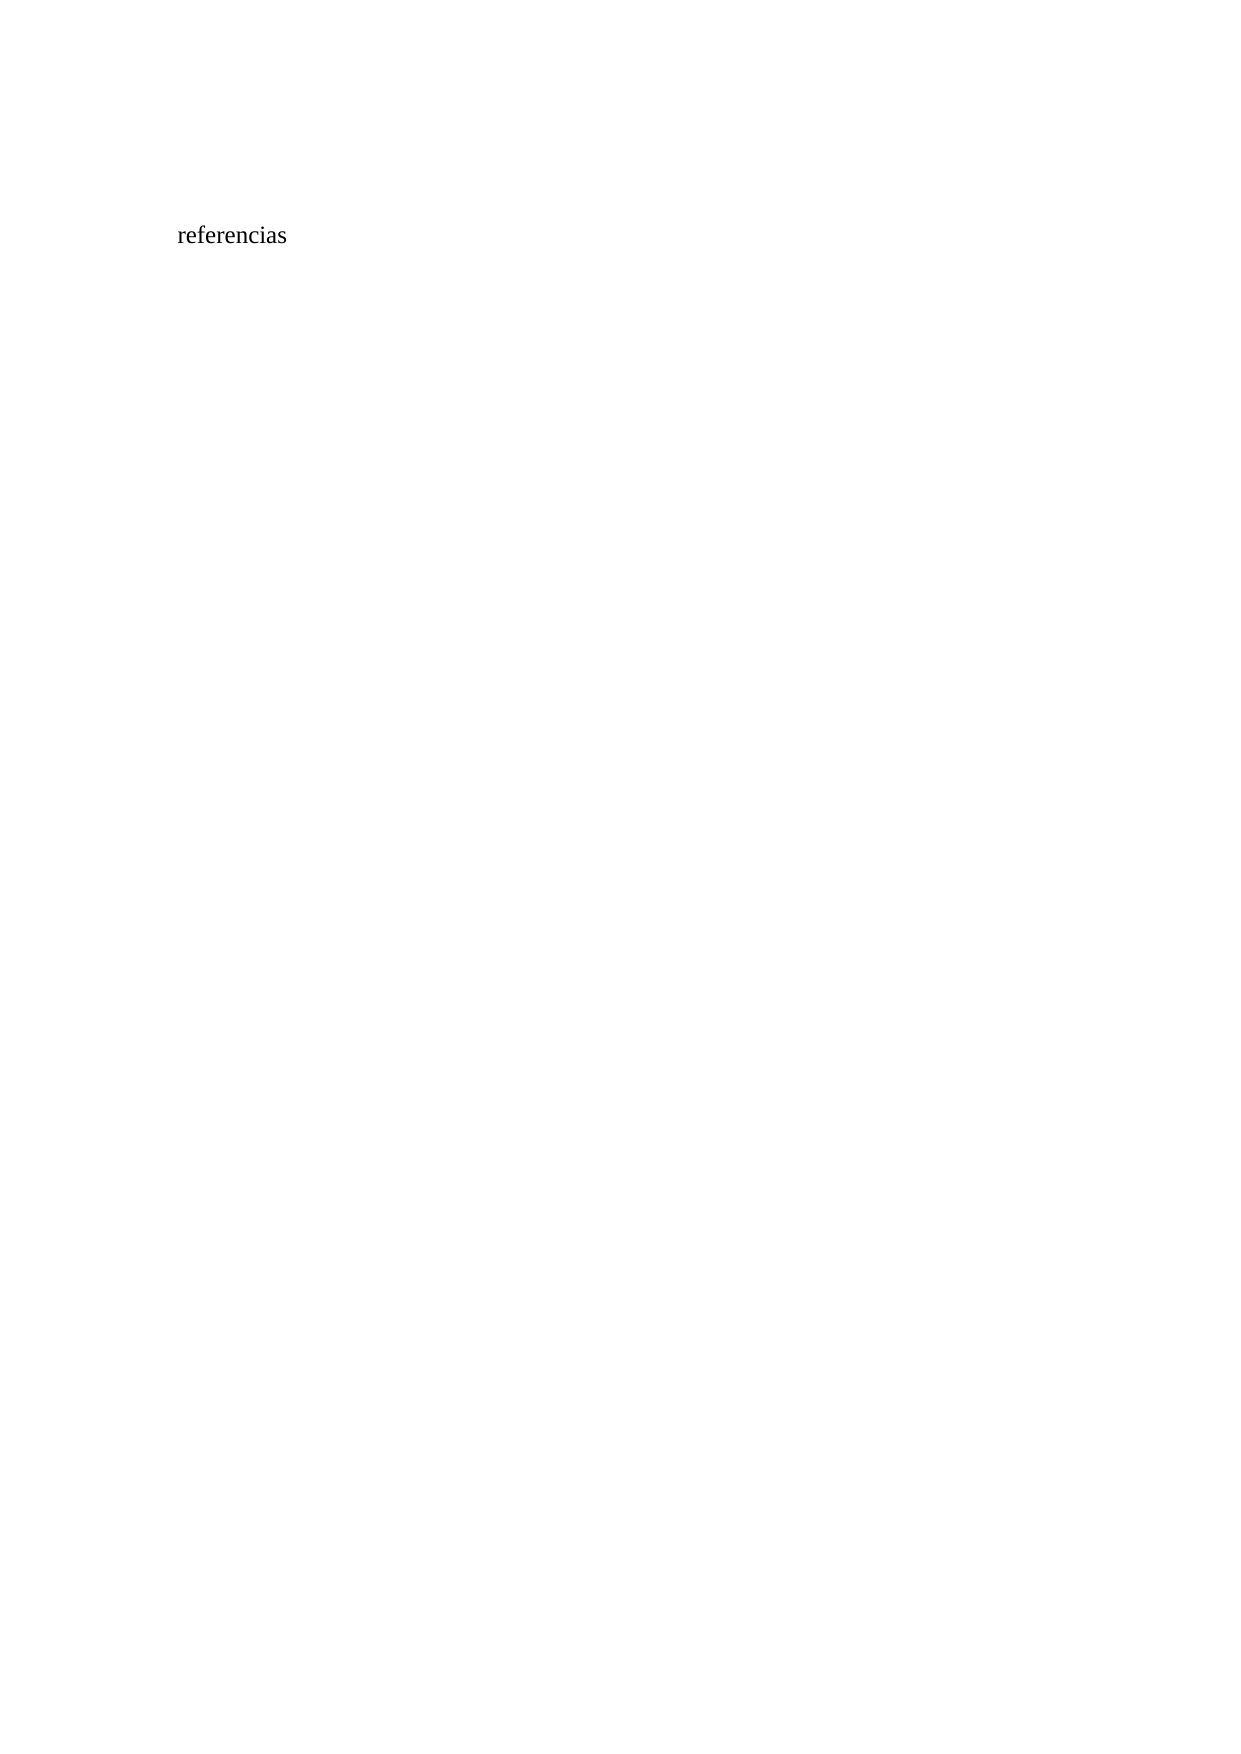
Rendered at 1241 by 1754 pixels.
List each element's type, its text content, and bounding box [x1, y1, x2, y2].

text referencias [177, 220, 1122, 249]
